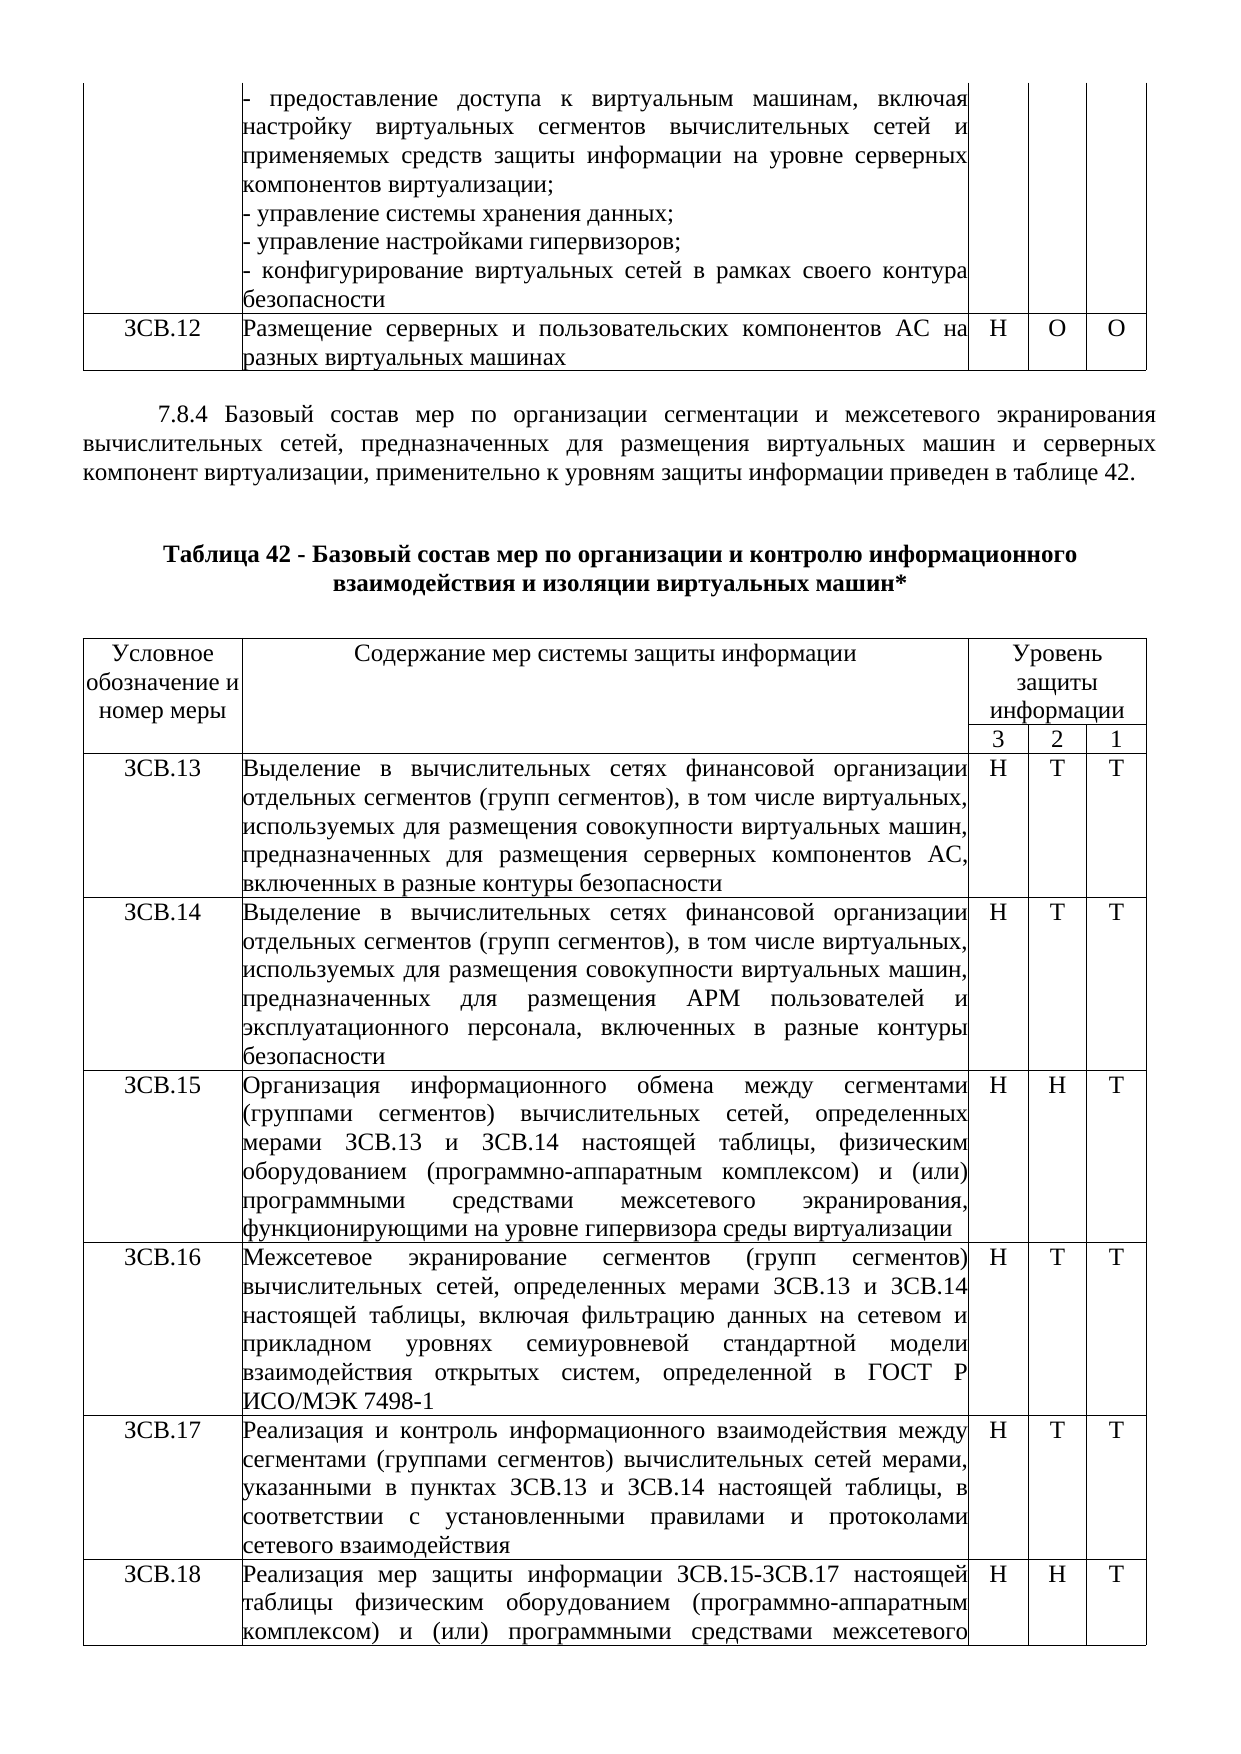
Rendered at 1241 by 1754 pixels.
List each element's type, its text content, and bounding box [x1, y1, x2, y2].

table_cell [84, 83, 242, 313]
table_cell Т [1087, 898, 1146, 1070]
table_cell Н [969, 754, 1028, 897]
table_cell О [1087, 314, 1146, 370]
table_header Уровень защиты информации [969, 639, 1146, 724]
table_cell Выделение в вычислительных сетях финансовой организации отдельных сегментов (групп сегментов), в том числе виртуальных, используемых для размещения совокупности виртуальных машин, предназначенных для размещения серверных компонентов АС, включенных в разные контуры безопасности [243, 754, 968, 897]
table_cell Т [1087, 1071, 1146, 1242]
table_cell Т [1087, 1416, 1146, 1559]
table_cell Н [1029, 1071, 1086, 1242]
table_cell Н [969, 1243, 1028, 1415]
table_cell ЗСВ.16 [84, 1243, 242, 1415]
table_cell [1087, 83, 1146, 313]
text 7.8.4 Базовый состав мер по организации сегментации и межсетевого экранирования вычислительных сетей, предназначенных для размещения виртуальных машин и серверных компонент виртуализации, применительно к уровням защиты информации приведен в таблице 42. [83, 399, 1157, 485]
table_cell [1029, 83, 1086, 313]
table_cell Размещение серверных и пользовательских компонентов АС на разных виртуальных машинах [243, 314, 968, 370]
table_cell ЗСВ.12 [84, 314, 242, 370]
table_header Условное обозначение и номер меры [84, 639, 242, 753]
table_cell ЗСВ.14 [84, 898, 242, 1070]
table_cell Т [1087, 754, 1146, 897]
table_cell Реализация и контроль информационного взаимодействия между сегментами (группами сегментов) вычислительных сетей мерами, указанными в пунктах ЗСВ.13 и ЗСВ.14 настоящей таблицы, в соответствии с установленными правилами и протоколами сетевого взаимодействия [243, 1416, 968, 1559]
table_cell ЗСВ.15 [84, 1071, 242, 1242]
subtitle Таблица 42 - Базовый состав мер по организации и контролю информационного взаимодействия и изоляции виртуальных машин* [83, 539, 1157, 597]
table_cell Организация информационного обмена между сегментами (группами сегментов) вычислительных сетей, определенных мерами ЗСВ.13 и ЗСВ.14 настоящей таблицы, физическим оборудованием (программно-аппаратным комплексом) и (или) программными средствами межсетевого экранирования, функционирующими на уровне гипервизора среды виртуализации [243, 1071, 968, 1242]
table_cell Н [969, 1071, 1028, 1242]
table_cell 1 [1087, 725, 1146, 753]
table_cell Н [969, 1416, 1028, 1559]
table_cell 2 [1029, 725, 1086, 753]
table_header Содержание мер системы защиты информации [243, 639, 968, 753]
table_cell Н [969, 314, 1028, 370]
table_cell [969, 83, 1028, 313]
table_cell ЗСВ.17 [84, 1416, 242, 1559]
table_cell Т [1029, 1416, 1086, 1559]
table_cell 3 [969, 725, 1028, 753]
table_cell Межсетевое экранирование сегментов (групп сегментов) вычислительных сетей, определенных мерами ЗСВ.13 и ЗСВ.14 настоящей таблицы, включая фильтрацию данных на сетевом и прикладном уровнях семиуровневой стандартной модели взаимодействия открытых систем, определенной в ГОСТ Р ИСО/МЭК 7498-1 [243, 1243, 968, 1415]
table_cell О [1029, 314, 1086, 370]
table_cell Реализация мер защиты информации ЗСВ.15-ЗСВ.17 настоящей таблицы физическим оборудованием (программно-аппаратным комплексом) и (или) программными средствами межсетевого [243, 1560, 968, 1645]
table_cell Т [1087, 1243, 1146, 1415]
table_cell Т [1087, 1560, 1146, 1645]
table_cell Т [1029, 898, 1086, 1070]
table_cell Н [1029, 1560, 1086, 1645]
table_cell Т [1029, 754, 1086, 897]
table_cell Н [969, 898, 1028, 1070]
table_cell Выделение в вычислительных сетях финансовой организации отдельных сегментов (групп сегментов), в том числе виртуальных, используемых для размещения совокупности виртуальных машин, предназначенных для размещения АРМ пользователей и эксплуатационного персонала, включенных в разные контуры безопасности [243, 898, 968, 1070]
table_cell Т [1029, 1243, 1086, 1415]
table_cell Н [969, 1560, 1028, 1645]
table_cell ЗСВ.13 [84, 754, 242, 897]
table_cell - предоставление доступа к виртуальным машинам, включая настройку виртуальных сегментов вычислительных сетей и применяемых средств защиты информации на уровне серверных компонентов виртуализации; - управление системы хранения данных; - управление настройками гипервизоров; - конфигурирование виртуальных сетей в рамках своего контура безопасности [243, 83, 968, 313]
table_cell ЗСВ.18 [84, 1560, 242, 1645]
